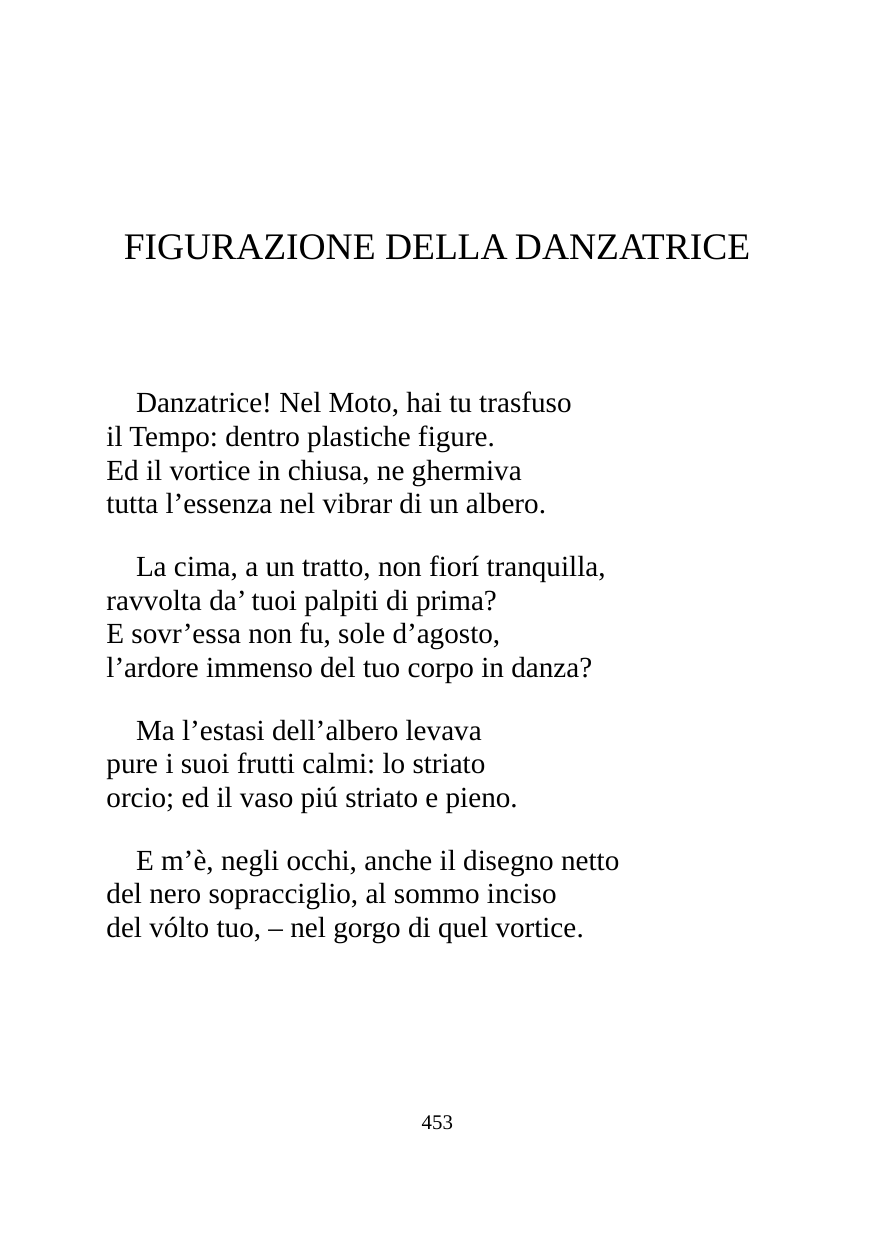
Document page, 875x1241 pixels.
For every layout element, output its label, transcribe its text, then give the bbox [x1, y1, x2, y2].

text Ma l’estasi dell’albero levava pure i suoi frutti calmi: lo striato orcio; ed il vaso piú striato e pieno. [106, 713, 768, 813]
text Danzatrice! Nel Moto, hai tu trasfuso il Tempo: dentro plastiche figure. Ed il vortice in chiusa, ne ghermiva tutta l’essenza nel vibrar di un albero. [106, 386, 768, 520]
subtitle FIGURAZIONE DELLA DANZATRICE [106, 224, 768, 267]
text E m’è, negli occhi, anche il disegno netto del nero sopracciglio, al sommo inciso del vólto tuo, – nel gorgo di quel vortice. [106, 843, 768, 944]
text La cima, a un tratto, non fiorí tranquilla, ravvolta da’ tuoi palpiti di prima? E sovr’essa non fu, sole d’agosto, l’ardore immenso del tuo corpo in danza? [106, 549, 768, 683]
